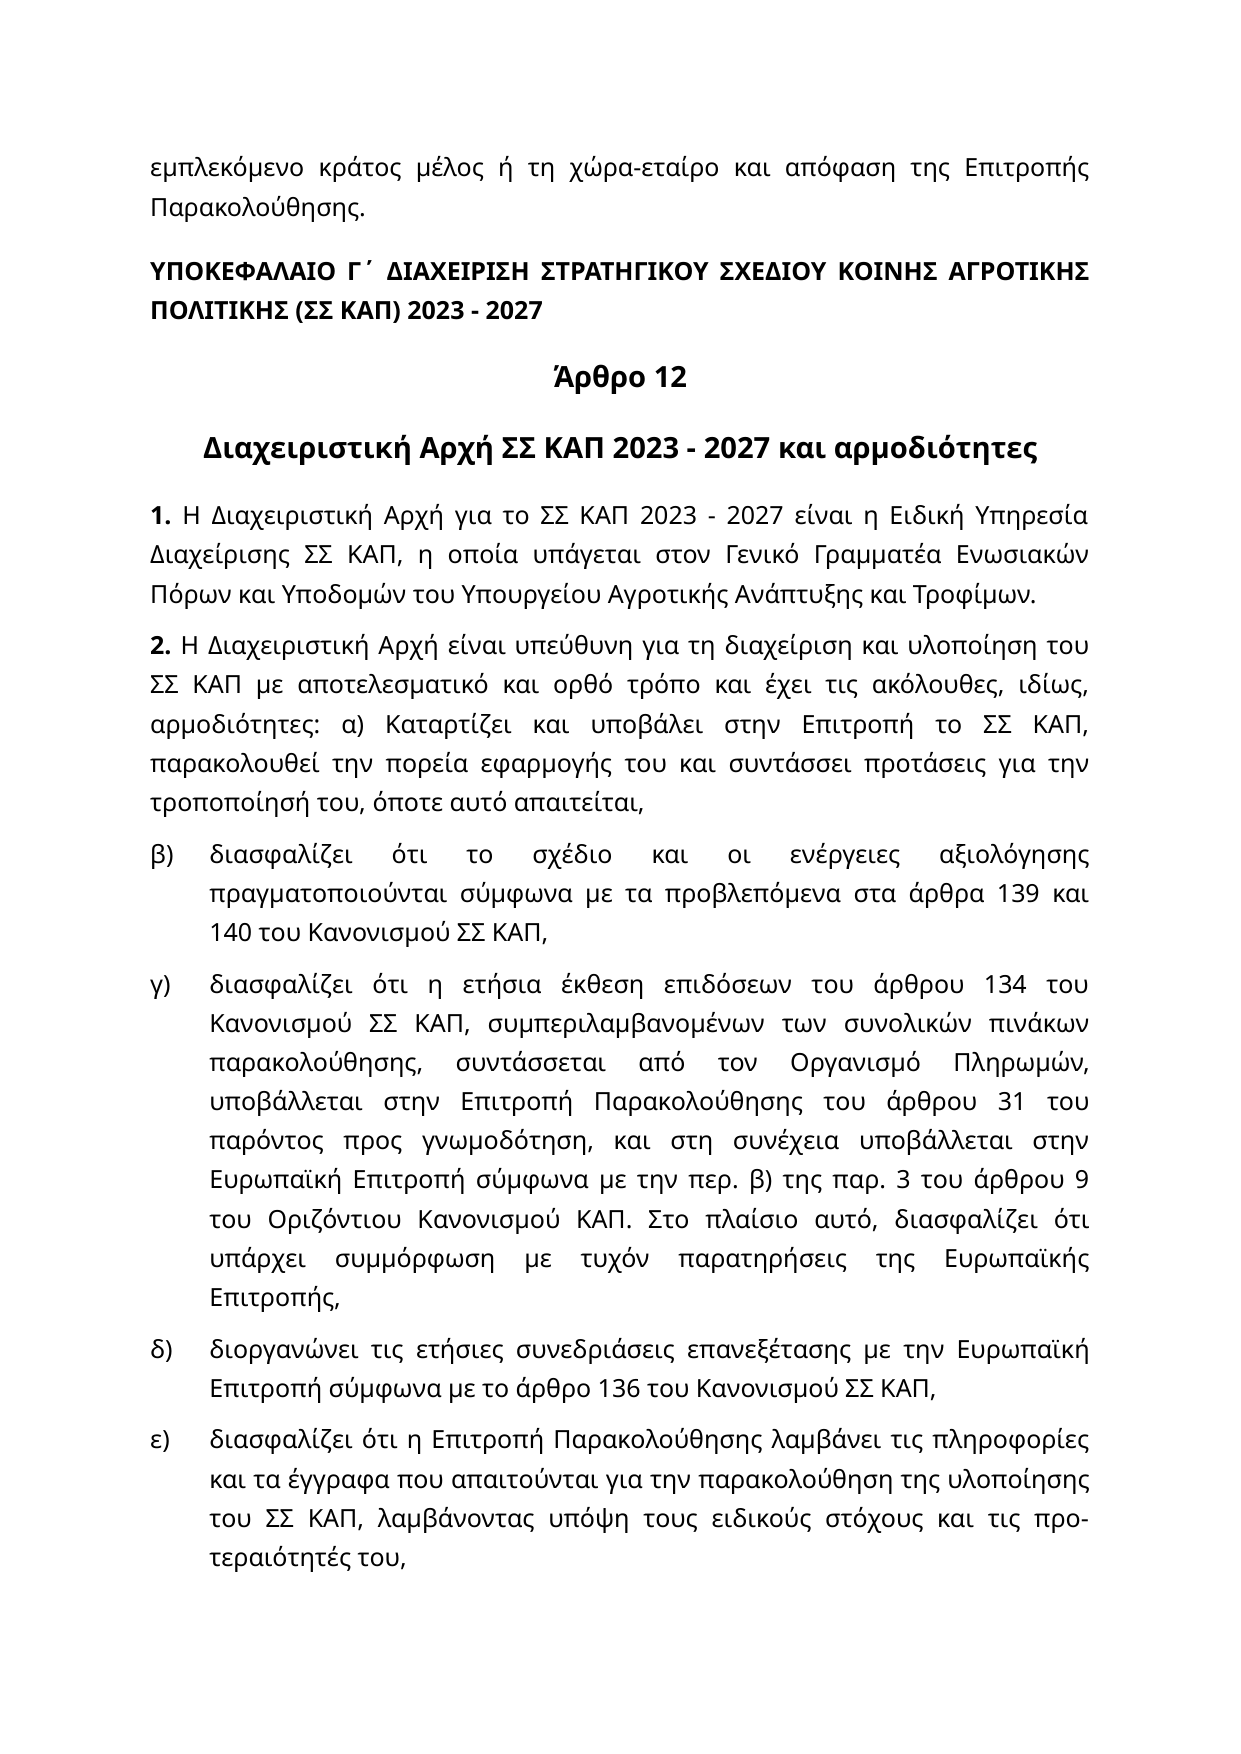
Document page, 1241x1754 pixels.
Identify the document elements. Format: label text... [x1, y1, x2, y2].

list δ) διοργανώνει τις ετήσιες συνεδριάσεις επανεξέτασης με την Ευρωπαϊκή Επιτροπή σύμφωνα με το άρθρο 136 του Κανονισμού ΣΣ ΚΑΠ, [150, 1331, 1090, 1404]
list ε) διασφαλίζει ότι η Επιτροπή Παρακολούθησης λαμβάνει τις πληροφορίες και τα έγγραφα που απαιτούνται για την παρακολούθηση της υλοποίησης του ΣΣ ΚΑΠ, λαμβάνοντας υπόψη τους ειδικούς στόχους και τις προ- τεραιότητές του, [150, 1422, 1090, 1574]
text 2. Η Διαχειριστική Αρχή είναι υπεύθυνη για τη διαχείριση και υλοποίηση του ΣΣ ΚΑΠ με αποτελεσματικό και ορθό τρόπο και έχει τις ακόλουθες, ιδίως, αρμοδιότητες: α) Καταρτίζει και υποβάλει στην Επιτροπή το ΣΣ ΚΑΠ, παρακολουθεί την πορεία εφαρμογής του και συντάσσει προτάσεις για την τροποποίησή του, όποτε αυτό απαιτείται, [150, 628, 1090, 819]
list γ) διασφαλίζει ότι η ετήσια έκθεση επιδόσεων του άρθρου 134 του Κανονισμού ΣΣ ΚΑΠ, συμπεριλαμβανομένων των συνολικών πινάκων παρακολούθησης, συντάσσεται από τον Οργανισμό Πληρωμών, υποβάλλεται στην Επιτροπή Παρακολούθησης του άρθρου 31 του παρόντος προς γνωμοδότηση, και στη συνέχεια υποβάλλεται στην Ευρωπαϊκή Επιτροπή σύμφωνα με την περ. β) της παρ. 3 του άρθρου 9 του Οριζόντιου Κανονισμού ΚΑΠ. Στο πλαίσιο αυτό, διασφαλίζει ότι υπάρχει συμμόρφωση με τυχόν παρατηρήσεις της Ευρωπαϊκής Επιτροπής, [150, 966, 1090, 1314]
text εμπλεκόμενο κράτος μέλος ή τη χώρα-εταίρο και απόφαση της Επιτροπής Παρακολούθησης. [150, 150, 1090, 223]
subtitle Άρθρο 12 [150, 357, 1090, 396]
text ΥΠΟΚΕΦΑΛΑΙΟ Γ΄ ΔΙΑΧΕΙΡΙΣΗ ΣΤΡΑΤΗΓΙΚΟΥ ΣΧΕΔΙΟΥ ΚΟΙΝΗΣ ΑΓΡΟΤΙΚΗΣ ΠΟΛΙΤΙΚΗΣ (ΣΣ ΚΑΠ) 2023 - 2027 [150, 253, 1090, 327]
text 1. Η Διαχειριστική Αρχή για το ΣΣ ΚΑΠ 2023 - 2027 είναι η Ειδική Υπηρεσία Διαχείρισης ΣΣ ΚΑΠ, η οποία υπάγεται στον Γενικό Γραμματέα Ενωσιακών Πόρων και Υποδομών του Υπουργείου Αγροτικής Ανάπτυξης και Τροφίμων. [150, 498, 1090, 610]
list β) διασφαλίζει ότι το σχέδιο και οι ενέργειες αξιολόγησης πραγματοποιούνται σύμφωνα με τα προβλεπόμενα στα άρθρα 139 και 140 του Κανονισμού ΣΣ ΚΑΠ, [150, 836, 1090, 949]
subtitle Διαχειριστική Αρχή ΣΣ ΚΑΠ 2023 - 2027 και αρμοδιότητες [150, 427, 1090, 467]
